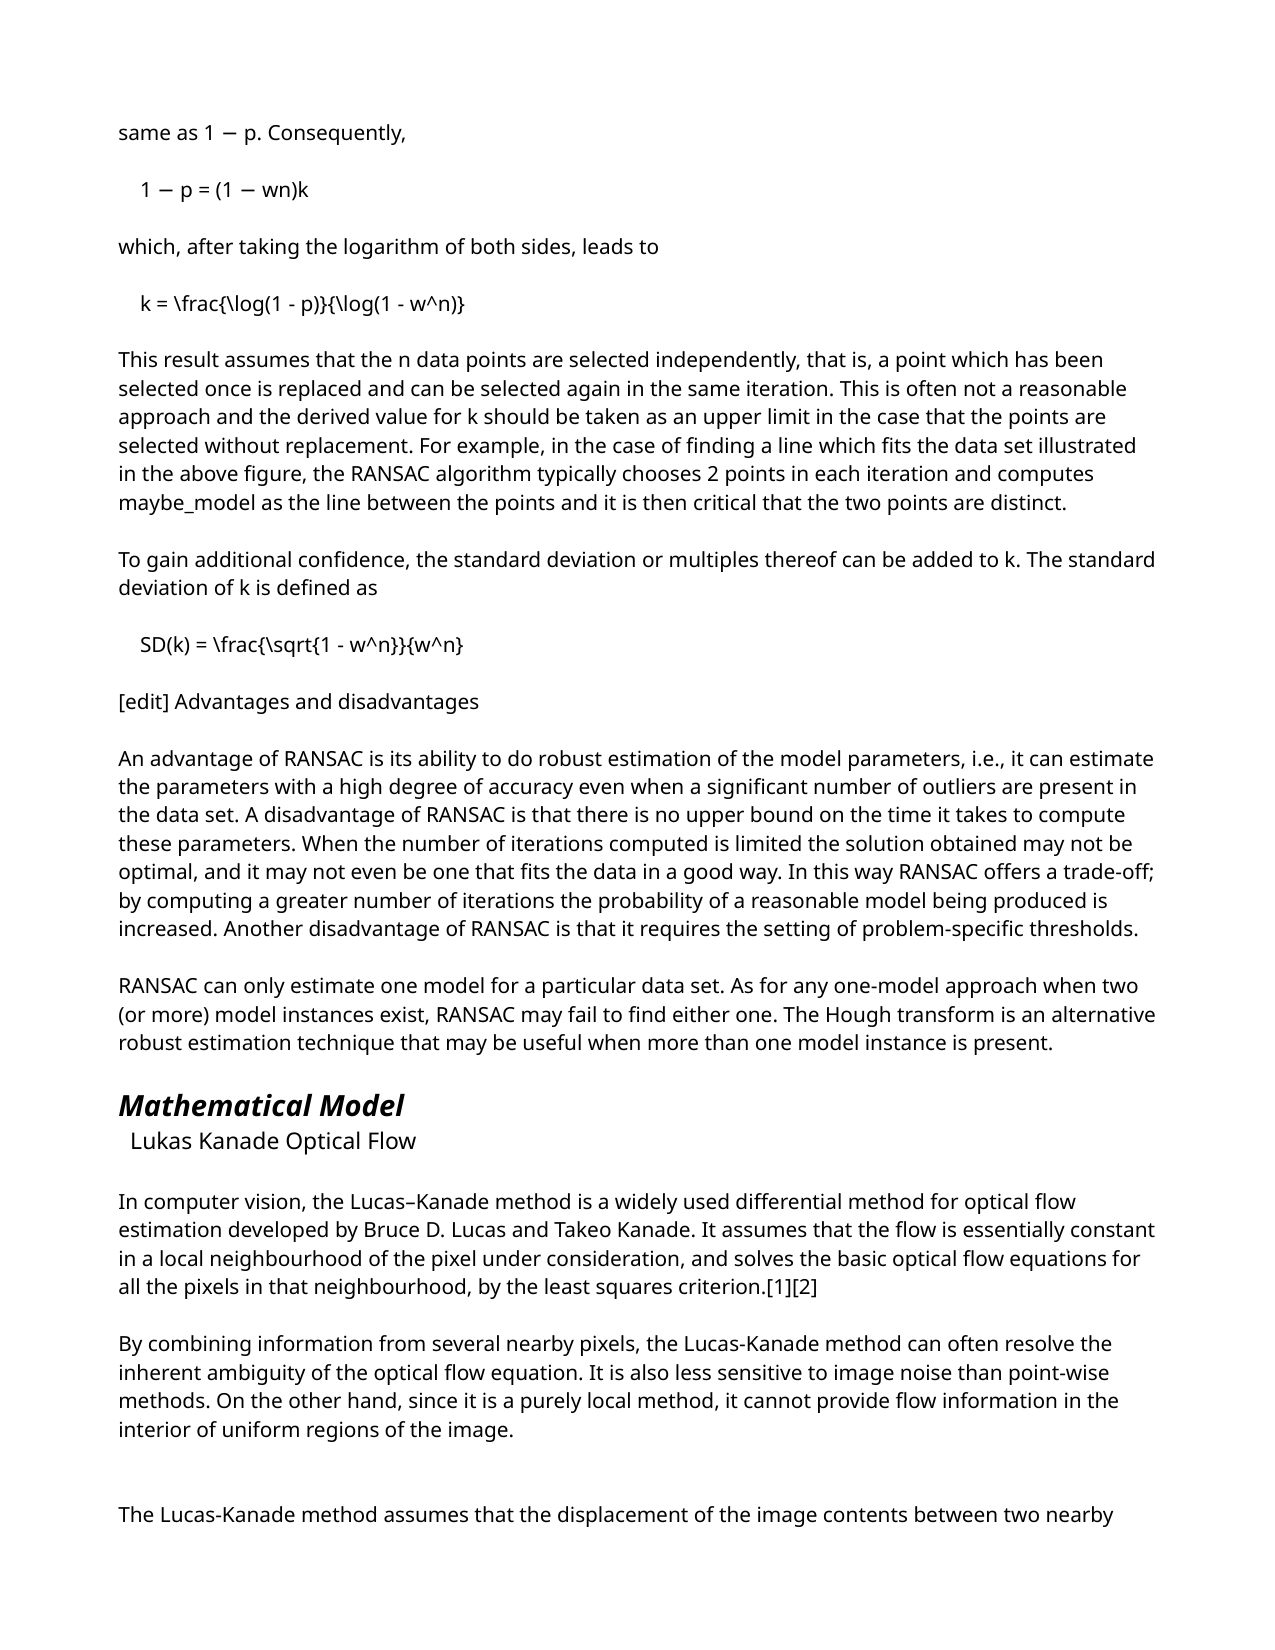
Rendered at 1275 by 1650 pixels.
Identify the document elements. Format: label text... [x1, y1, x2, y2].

text By combining information from several nearby pixels, the Lucas-Kanade method can often resolve the inherent ambiguity of the optical flow equation. It is also less sensitive to image noise than point-wise methods. On the other hand, since it is a purely local method, it cannot provide flow information in the interior of uniform regions of the image. [118, 1329, 1157, 1443]
text This result assumes that the n data points are selected independently, that is, a point which has been selected once is replaced and can be selected again in the same iteration. This is often not a reasonable approach and the derived value for k should be taken as an upper limit in the case that the points are selected without replacement. For example, in the case of finding a line which fits the data set illustrated in the above figure, the RANSAC algorithm typically chooses 2 points in each iteration and computes maybe_model as the line between the points and it is then critical that the two points are distinct. [118, 346, 1157, 516]
text Mathematical Model [118, 1085, 1157, 1125]
text which, after taking the logarithm of both sides, leads to [118, 232, 1157, 260]
text SD(k) = \frac{\sqrt{1 - w^n}}{w^n} [118, 630, 1157, 658]
text An advantage of RANSAC is its ability to do robust estimation of the model parameters, i.e., it can estimate the parameters with a high degree of accuracy even when a significant number of outliers are present in the data set. A disadvantage of RANSAC is that there is no upper bound on the time it takes to compute these parameters. When the number of iterations computed is limited the solution obtained may not be optimal, and it may not even be one that fits the data in a good way. In this way RANSAC offers a trade-off; by computing a greater number of iterations the probability of a reasonable model being produced is increased. Another disadvantage of RANSAC is that it requires the setting of problem-specific thresholds. [118, 744, 1157, 943]
text Lukas Kanade Optical Flow [118, 1125, 1157, 1156]
text RANSAC can only estimate one model for a particular data set. As for any one-model approach when two (or more) model instances exist, RANSAC may fail to find either one. The Hough transform is an alternative robust estimation technique that may be useful when more than one model instance is present. [118, 971, 1157, 1057]
text same as 1 − p. Consequently, [118, 118, 1157, 147]
text The Lucas-Kanade method assumes that the displacement of the image contents between two nearby [118, 1500, 1157, 1528]
text 1 − p = (1 − wn)k [118, 175, 1157, 203]
text In computer vision, the Lucas–Kanade method is a widely used differential method for optical flow estimation developed by Bruce D. Lucas and Takeo Kanade. It assumes that the flow is essentially constant in a local neighbourhood of the pixel under consideration, and solves the basic optical flow equations for all the pixels in that neighbourhood, by the least squares criterion.[1][2] [118, 1187, 1157, 1301]
text To gain additional confidence, the standard deviation or multiples thereof can be added to k. The standard deviation of k is defined as [118, 545, 1157, 602]
text [edit] Advantages and disadvantages [118, 687, 1157, 715]
text k = \frac{\log(1 - p)}{\log(1 - w^n)} [118, 289, 1157, 317]
